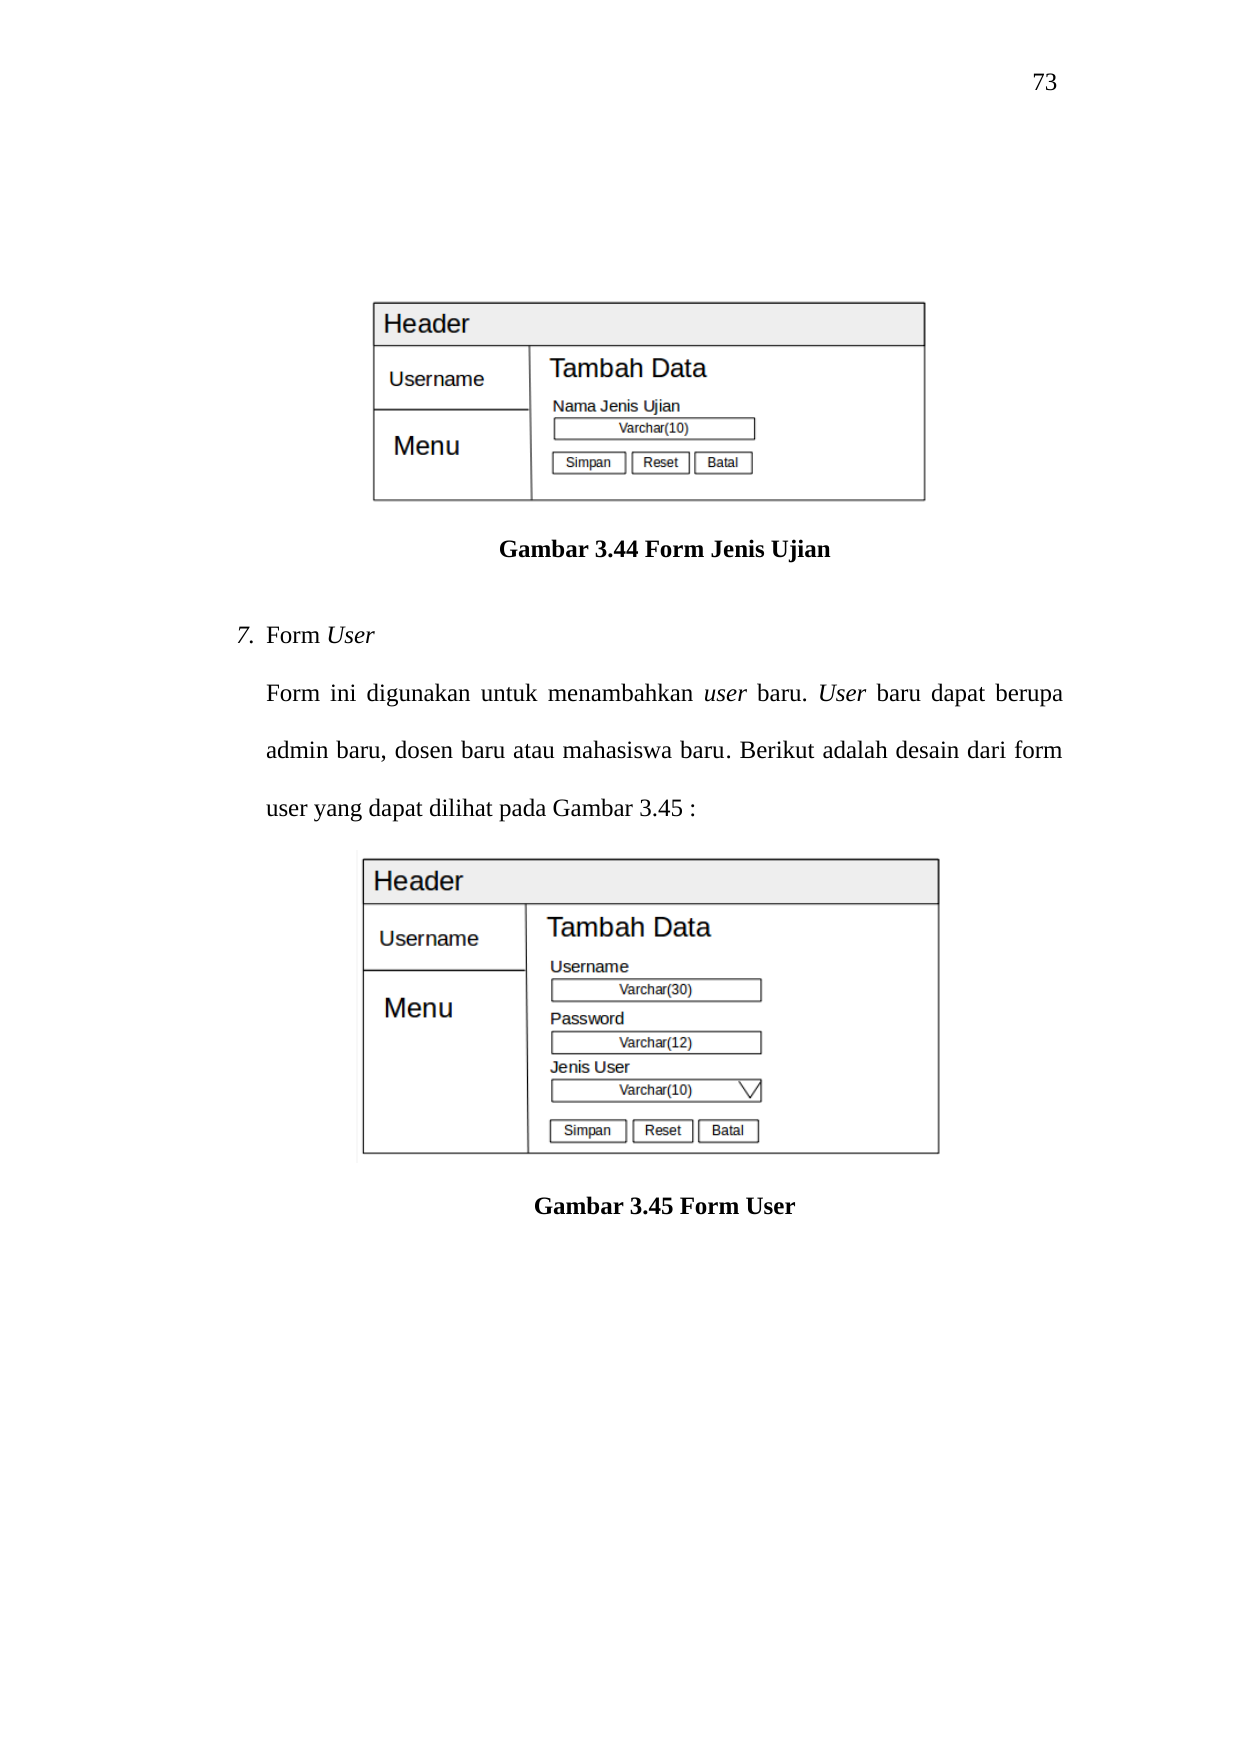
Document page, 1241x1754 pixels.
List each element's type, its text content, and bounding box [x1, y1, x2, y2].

list Gambar 3.45 Form User [236, 1163, 1063, 1220]
picture [356, 850, 943, 1163]
list Gambar 3.44 Form Jenis Ujian [236, 506, 1063, 563]
list Form ini digunakan untuk menambahkan user baru. User baru dapat berupa admin baru, dosen baru atau mahasiswa baru. Berikut adalah desain dari form user yang dapat dilihat pada Gambar 3.45 : [236, 678, 1063, 821]
picture [369, 295, 931, 506]
list Form User [236, 620, 1063, 649]
